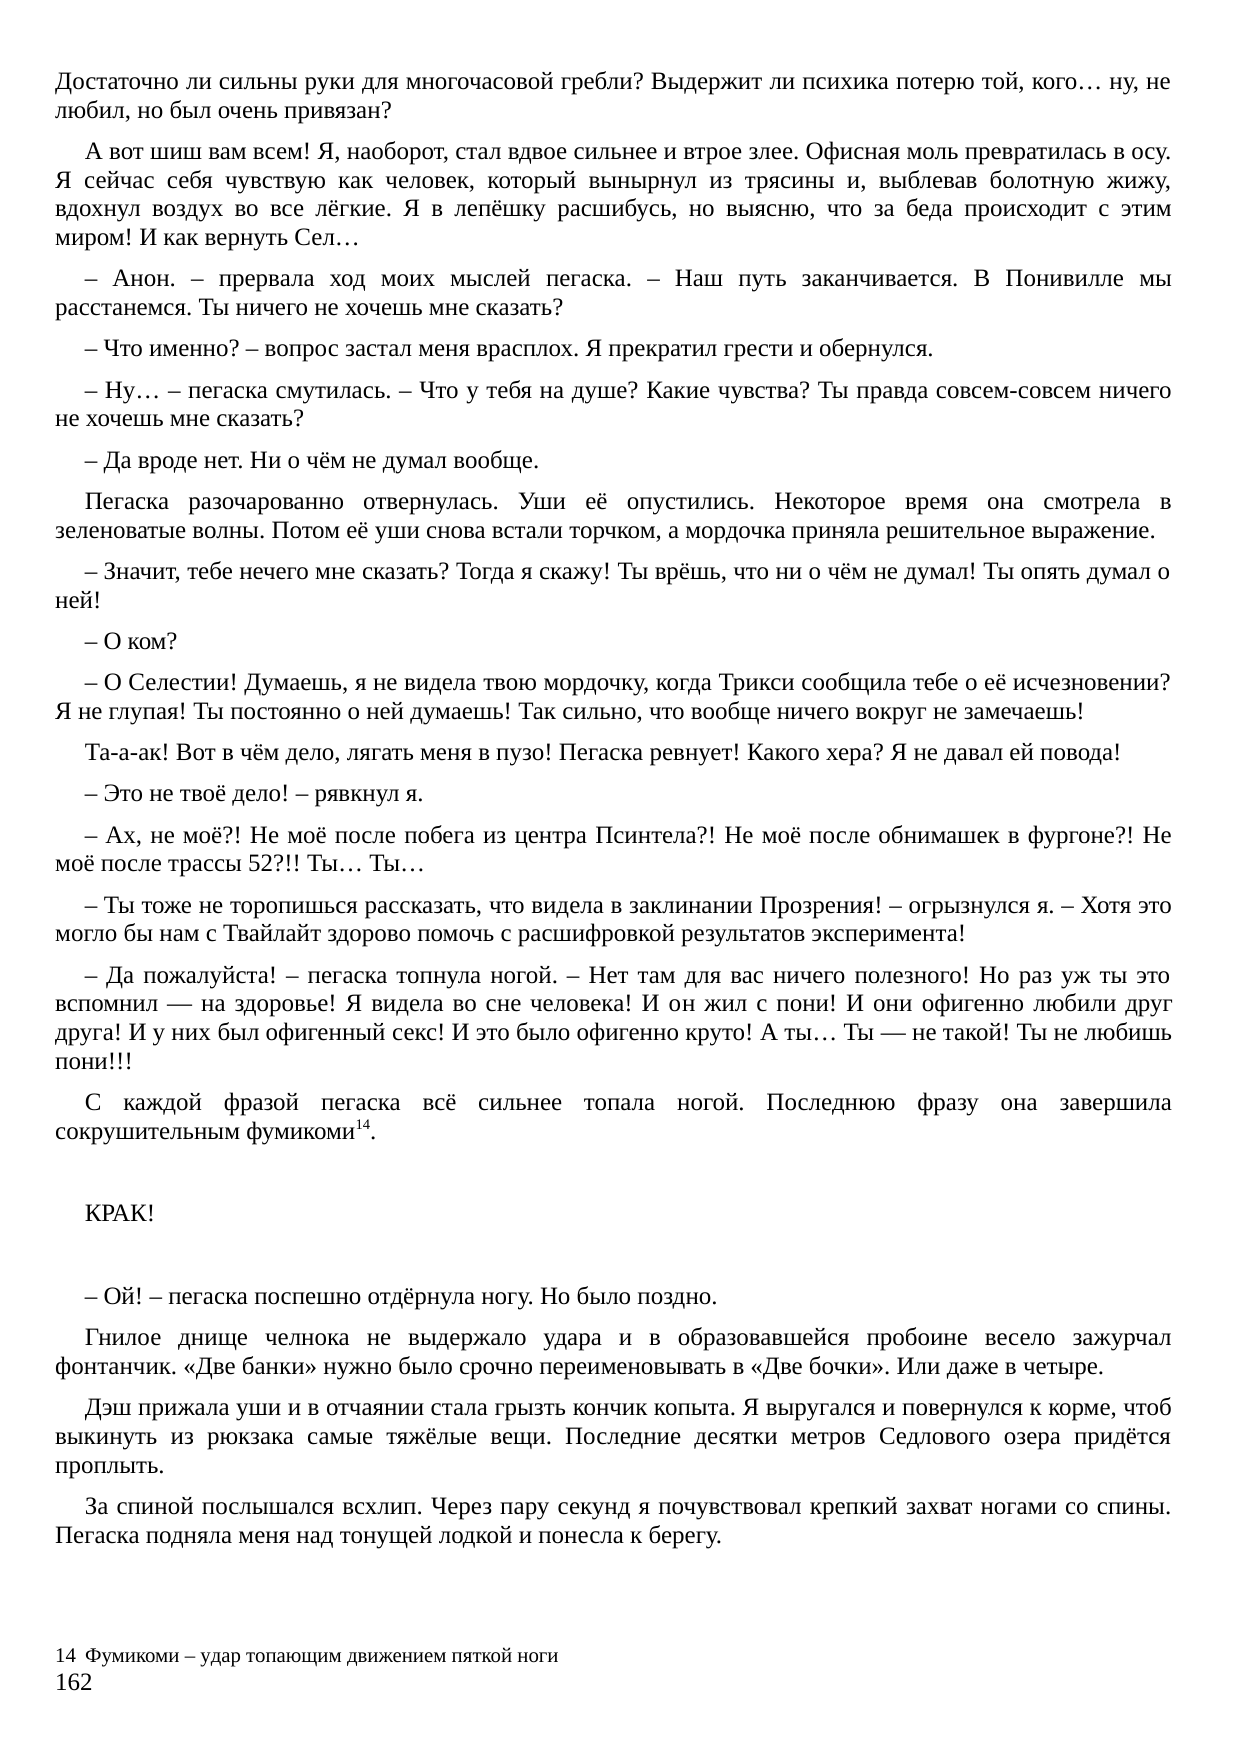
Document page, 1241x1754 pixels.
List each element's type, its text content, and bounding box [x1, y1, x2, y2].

text – Ты тоже не торопишься рассказать, что видела в заклинании Прозрения! – огрызнулся я. – Хотя это могло бы нам с Твайлайт здорово помочь с расшифровкой результатов эксперимента! [55, 890, 1173, 947]
text Пегаска разочарованно отвернулась. Уши её опустились. Некоторое время она смотрела в зеленоватые волны. Потом её уши снова встали торчком, а мордочка приняла решительное выражение. [55, 486, 1173, 543]
text – Значит, тебе нечего мне сказать? Тогда я скажу! Ты врёшь, что ни о чём не думал! Ты опять думал о ней! [55, 556, 1173, 613]
text – Анон. – прервала ход моих мыслей пегаска. – Наш путь заканчивается. В Понивилле мы расстанемся. Ты ничего не хочешь мне сказать? [55, 263, 1173, 321]
text – Что именно? – вопрос застал меня врасплох. Я прекратил грести и обернулся. [55, 333, 1173, 362]
text – Да вроде нет. Ни о чём не думал вообще. [55, 445, 1173, 473]
text Достаточно ли сильны руки для многочасовой гребли? Выдержит ли психика потерю той, кого… ну, не любил, но был очень привязан? [55, 66, 1173, 123]
text С каждой фразой пегаска всё сильнее топала ногой. Последнюю фразу она завершила сокрушительным фумикоми. [55, 1087, 1173, 1145]
text Гнилое днище челнока не выдержало удара и в образовавшейся пробоине весело зажурчал фонтанчик. «Две банки» нужно было срочно переименовывать в «Две бочки». Или даже в четыре. [55, 1322, 1173, 1380]
text За спиной послышался всхлип. Через пару секунд я почувствовал крепкий захват ногами со спины. Пегаска подняла меня над тонущей лодкой и понесла к берегу. [55, 1491, 1173, 1548]
text Фумикоми – удар топающим движением пяткой ноги [55, 1642, 1173, 1667]
text – Ну… – пегаска смутилась. – Что у тебя на душе? Какие чувства? Ты правда совсем-совсем ничего не хочешь мне сказать? [55, 375, 1173, 432]
text – Ой! – пегаска поспешно отдёрнула ногу. Но было поздно. [55, 1281, 1173, 1310]
text – Ах, не моё?! Не моё после побега из центра Псинтела?! Не моё после обнимашек в фургоне?! Не моё после трассы 52?!! Ты… Ты… [55, 820, 1173, 877]
text – Это не твоё дело! – рявкнул я. [55, 778, 1173, 807]
text Дэш прижала уши и в отчаянии стала грызть кончик копыта. Я выругался и повернулся к корме, чтоб выкинуть из рюкзака самые тяжёлые вещи. Последние десятки метров Седлового озера придётся проплыть. [55, 1392, 1173, 1478]
text – О Селестии! Думаешь, я не видела твою мордочку, когда Трикси сообщила тебе о её исчезновении? Я не глупая! Ты постоянно о ней думаешь! Так сильно, что вообще ничего вокруг не замечаешь! [55, 667, 1173, 725]
text – Да пожалуйста! – пегаска топнула ногой. – Нет там для вас ничего полезного! Но раз уж ты это вспомнил — на здоровье! Я видела во сне человека! И он жил с пони! И они офигенно любили друг друга! И у них был офигенный секс! И это было офигенно круто! А ты… Ты — не такой! Ты не любишь пони!!! [55, 960, 1173, 1075]
text КРАК! [55, 1198, 1173, 1227]
text А вот шиш вам всем! Я, наоборот, стал вдвое сильнее и втрое злее. Офисная моль превратилась в осу. Я сейчас себя чувствую как человек, который вынырнул из трясины и, выблевав болотную жижу, вдохнул воздух во все лёгкие. Я в лепёшку расшибусь, но выясню, что за беда происходит с этим миром! И как вернуть Сел… [55, 136, 1173, 251]
text – О ком? [55, 626, 1173, 655]
text Та-а-ак! Вот в чём дело, лягать меня в пузо! Пегаска ревнует! Какого хера? Я не давал ей повода! [55, 737, 1173, 766]
